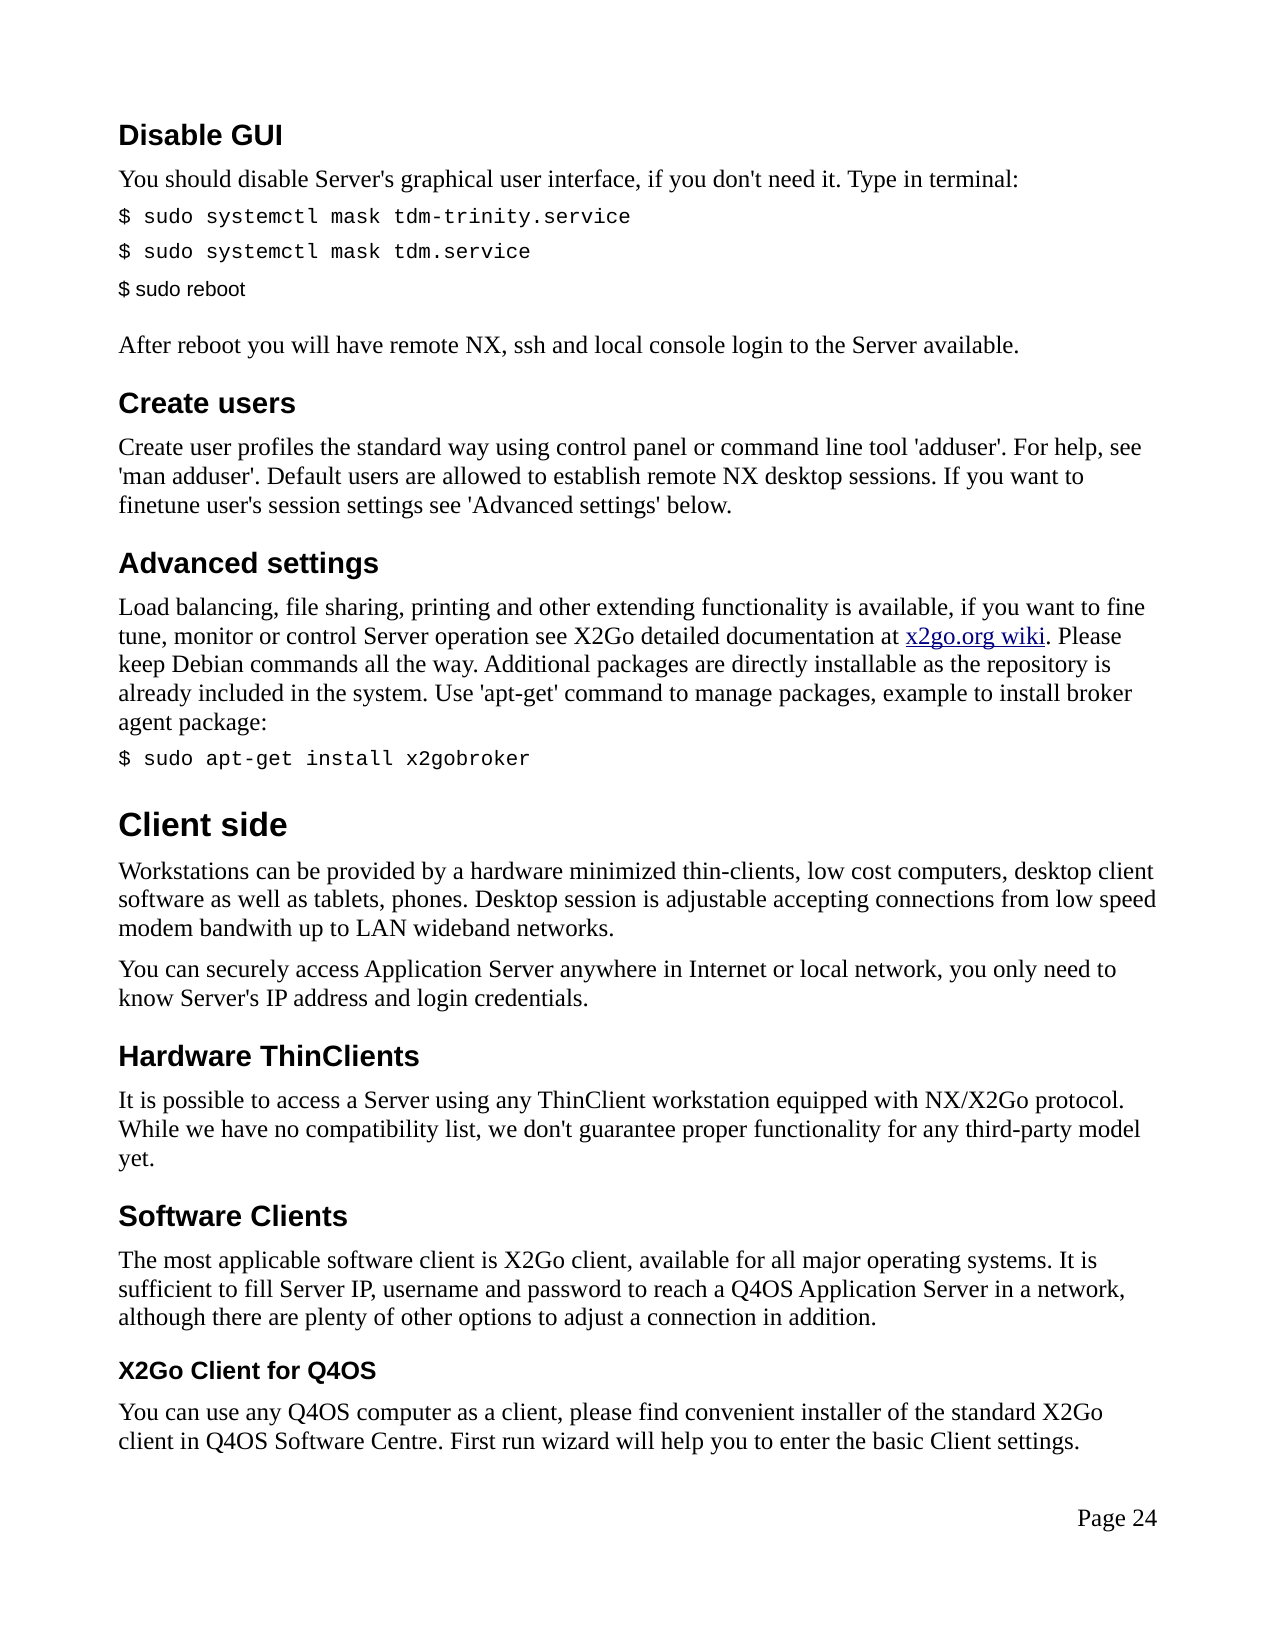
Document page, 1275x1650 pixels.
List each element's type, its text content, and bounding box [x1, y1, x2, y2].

text $ sudo systemctl mask tdm.service [118, 241, 1157, 265]
text You should disable Server's graphical user interface, if you don't need it. Type in terminal: [118, 164, 1157, 193]
subtitle Create users [118, 386, 1157, 420]
subtitle Hardware ThinClients [118, 1039, 1157, 1073]
subtitle Client side [118, 805, 1157, 843]
text The most applicable software client is X2Go client, available for all major operating systems. It is sufficient to fill Server IP, username and password to reach a Q4OS Application Server in a network, although there are plenty of other options to adjust a connection in addition. [118, 1245, 1157, 1331]
text $ sudo reboot [118, 277, 1157, 301]
text Load balancing, file sharing, printing and other extending functionality is available, if you want to fine tune, monitor or control Server operation see X2Go detailed documentation at x2go.org wiki. Please keep Debian commands all the way. Additional packages are directly installable as the repository is already included in the system. Use 'apt-get' command to manage packages, example to install broker agent package: [118, 592, 1157, 736]
text It is possible to access a Server using any ThinClient workstation equipped with NX/X2Go protocol. While we have no compatibility list, we don't guarantee proper functionality for any third-party model yet. [118, 1085, 1157, 1172]
text You can use any Q4OS computer as a client, please find convenient installer of the standard X2Go client in Q4OS Software Centre. First run wizard will help you to enter the basic Client settings. [118, 1397, 1157, 1455]
text Workstations can be provided by a hardware minimized thin-clients, low cost computers, desktop client software as well as tablets, phones. Desktop session is adjustable accepting connections from low speed modem bandwith up to LAN wideband networks. [118, 856, 1157, 942]
text You can securely access Application Server anywhere in Internet or local network, you only need to know Server's IP address and login credentials. [118, 954, 1157, 1012]
subtitle Software Clients [118, 1199, 1157, 1232]
text $ sudo apt-get install x2gobroker [118, 748, 1157, 772]
subtitle Advanced settings [118, 546, 1157, 579]
subtitle Disable GUI [118, 118, 1157, 152]
text After reboot you will have remote NX, ssh and local console login to the Server available. [118, 330, 1157, 359]
text Create user profiles the standard way using control panel or command line tool 'adduser'. For help, see 'man adduser'. Default users are allowed to establish remote NX desktop sessions. If you want to finetune user's session settings see 'Advanced settings' below. [118, 432, 1157, 519]
text $ sudo systemctl mask tdm-trinity.service [118, 206, 1157, 229]
subtitle X2Go Client for Q4OS [118, 1356, 1157, 1385]
